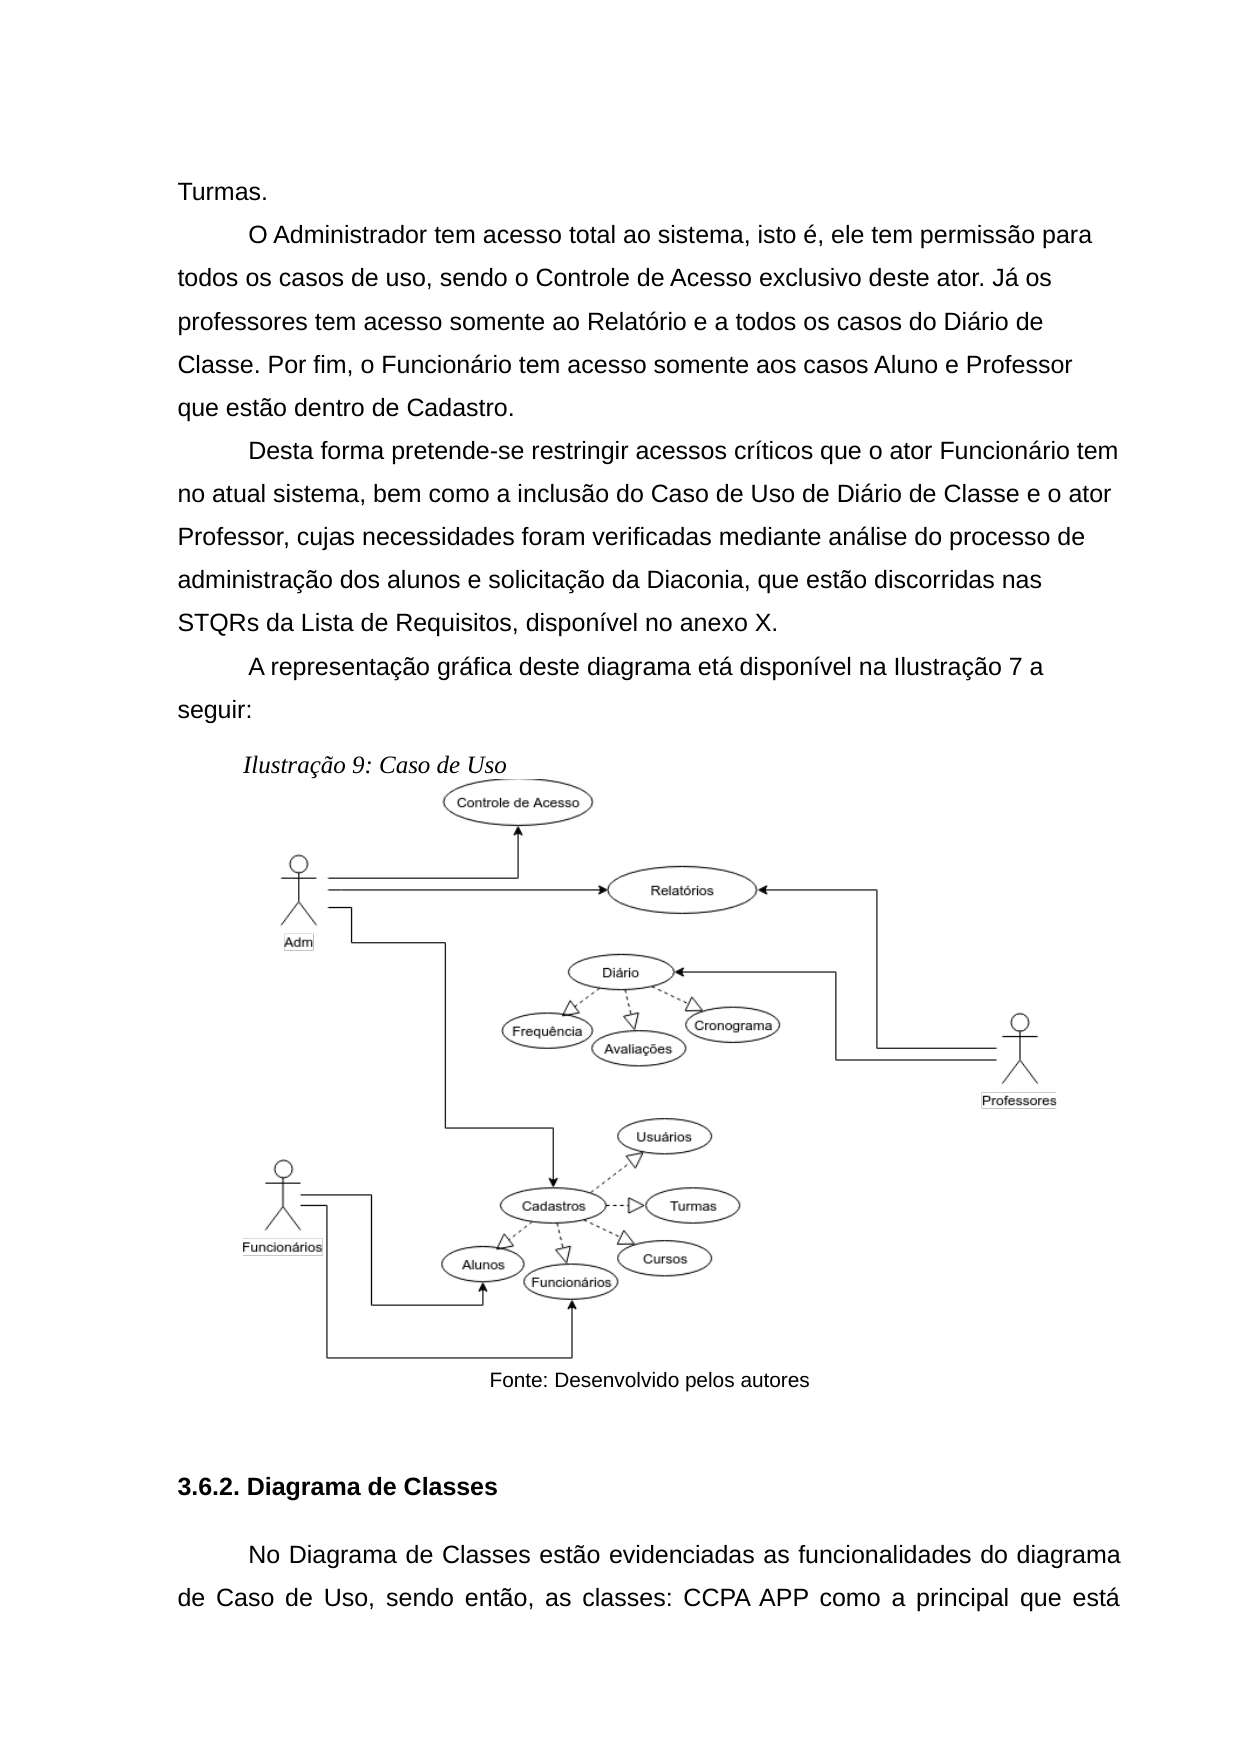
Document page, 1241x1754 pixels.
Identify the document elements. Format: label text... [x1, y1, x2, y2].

text Fonte: Desenvolvido pelos autores [177, 738, 1122, 1392]
text Ilustração 9: Caso de Uso [243, 750, 1056, 779]
text No Diagrama de Classes estão evidenciadas as funcionalidades do diagrama de Caso de Uso, sendo então, as classes: CCPA APP como a principal que está [177, 1540, 1122, 1612]
picture [242, 779, 1057, 1368]
text O Administrador tem acesso total ao sistema, isto é, ele tem permissão para todos os casos de uso, sendo o Controle de Acesso exclusivo deste ator. Já os professores tem acesso somente ao Relatório e a todos os casos do Diário de Classe. Por fim, o Funcionário tem acesso somente aos casos Aluno e Professor que estão dentro de Cadastro. [177, 220, 1122, 422]
subtitle 3.6.2. Diagrama de Classes [177, 1472, 1122, 1501]
text Turmas. [177, 177, 1122, 206]
text Desta forma pretende-se restringir acessos críticos que o ator Funcionário tem no atual sistema, bem como a inclusão do Caso de Uso de Diário de Classe e o ator Professor, cujas necessidades foram verificadas mediante análise do processo de administração dos alunos e solicitação da Diaconia, que estão discorridas nas STQRs da Lista de Requisitos, disponível no anexo X. [177, 436, 1122, 637]
text A representação gráfica deste diagrama etá disponível na Ilustração 7 a seguir: [177, 652, 1122, 723]
